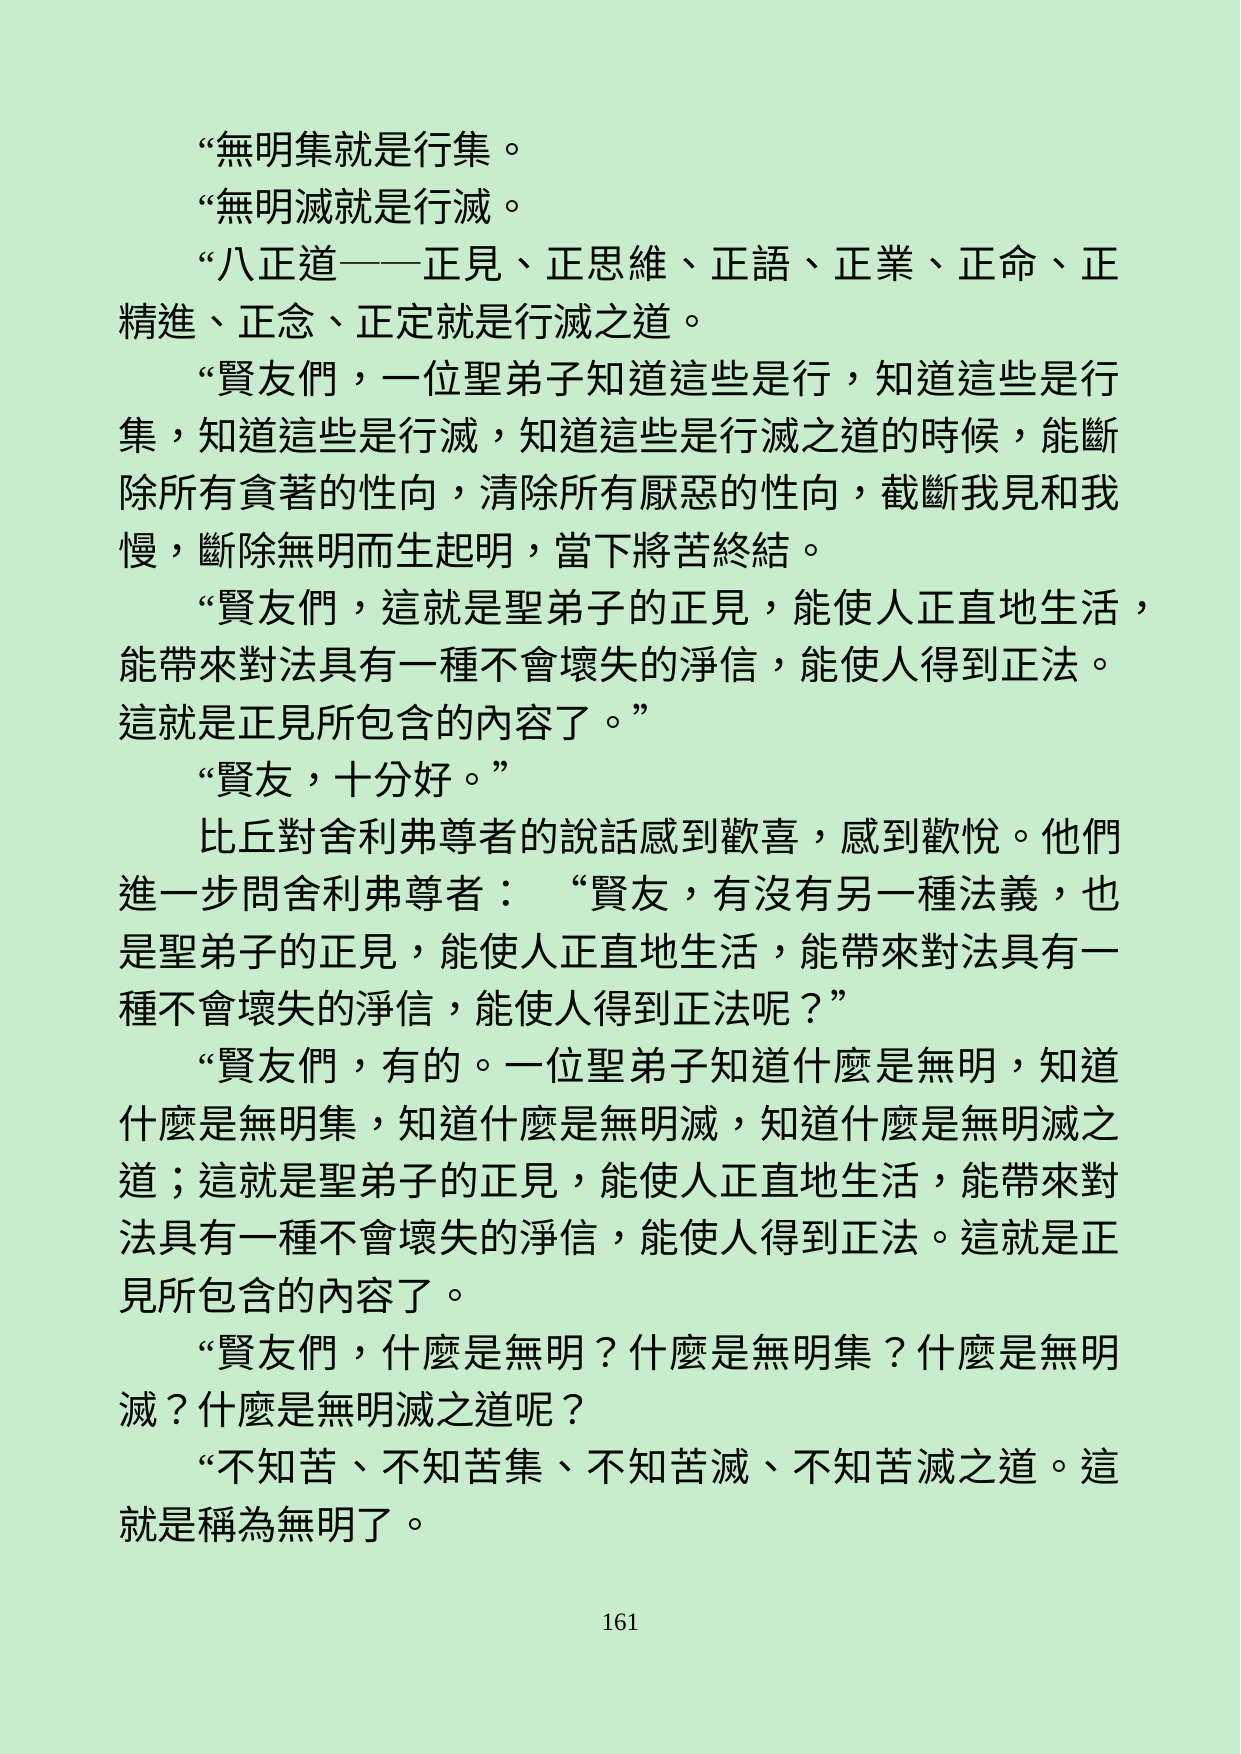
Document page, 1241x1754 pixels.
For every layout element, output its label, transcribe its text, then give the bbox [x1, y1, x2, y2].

text “不知苦、不知苦集、不知苦滅、不知苦滅之道。這就是稱為無明了。 [118, 1436, 1122, 1550]
text “賢友，十分好。” [118, 748, 1122, 806]
text “無明集就是行集。 [118, 118, 1122, 175]
text “賢友們，什麼是無明？什麼是無明集？什麼是無明滅？什麼是無明滅之道呢？ [118, 1321, 1122, 1436]
text “八正道──正見、正思維、正語、正業、正命、正精進、正念、正定就是行滅之道。 [118, 233, 1122, 347]
text “賢友們，有的。一位聖弟子知道什麼是無明，知道什麼是無明集，知道什麼是無明滅，知道什麼是無明滅之道；這就是聖弟子的正見，能使人正直地生活，能帶來對法具有一種不會壞失的淨信，能使人得到正法。這就是正見所包含的內容了。 [118, 1035, 1122, 1321]
text “賢友們，這就是聖弟子的正見，能使人正直地生活，能帶來對法具有一種不會壞失的淨信，能使人得到正法。這就是正見所包含的內容了。” [118, 576, 1122, 748]
text “無明滅就是行滅。 [118, 175, 1122, 233]
text “賢友們，一位聖弟子知道這些是行，知道這些是行集，知道這些是行滅，知道這些是行滅之道的時候，能斷除所有貪著的性向，清除所有厭惡的性向，截斷我見和我慢，斷除無明而生起明，當下將苦終結。 [118, 347, 1122, 576]
text 比丘對舍利弗尊者的說話感到歡喜，感到歡悅。他們進一步問舍利弗尊者： “賢友，有沒有另一種法義，也是聖弟子的正見，能使人正直地生活，能帶來對法具有一種不會壞失的淨信，能使人得到正法呢？” [118, 806, 1122, 1035]
